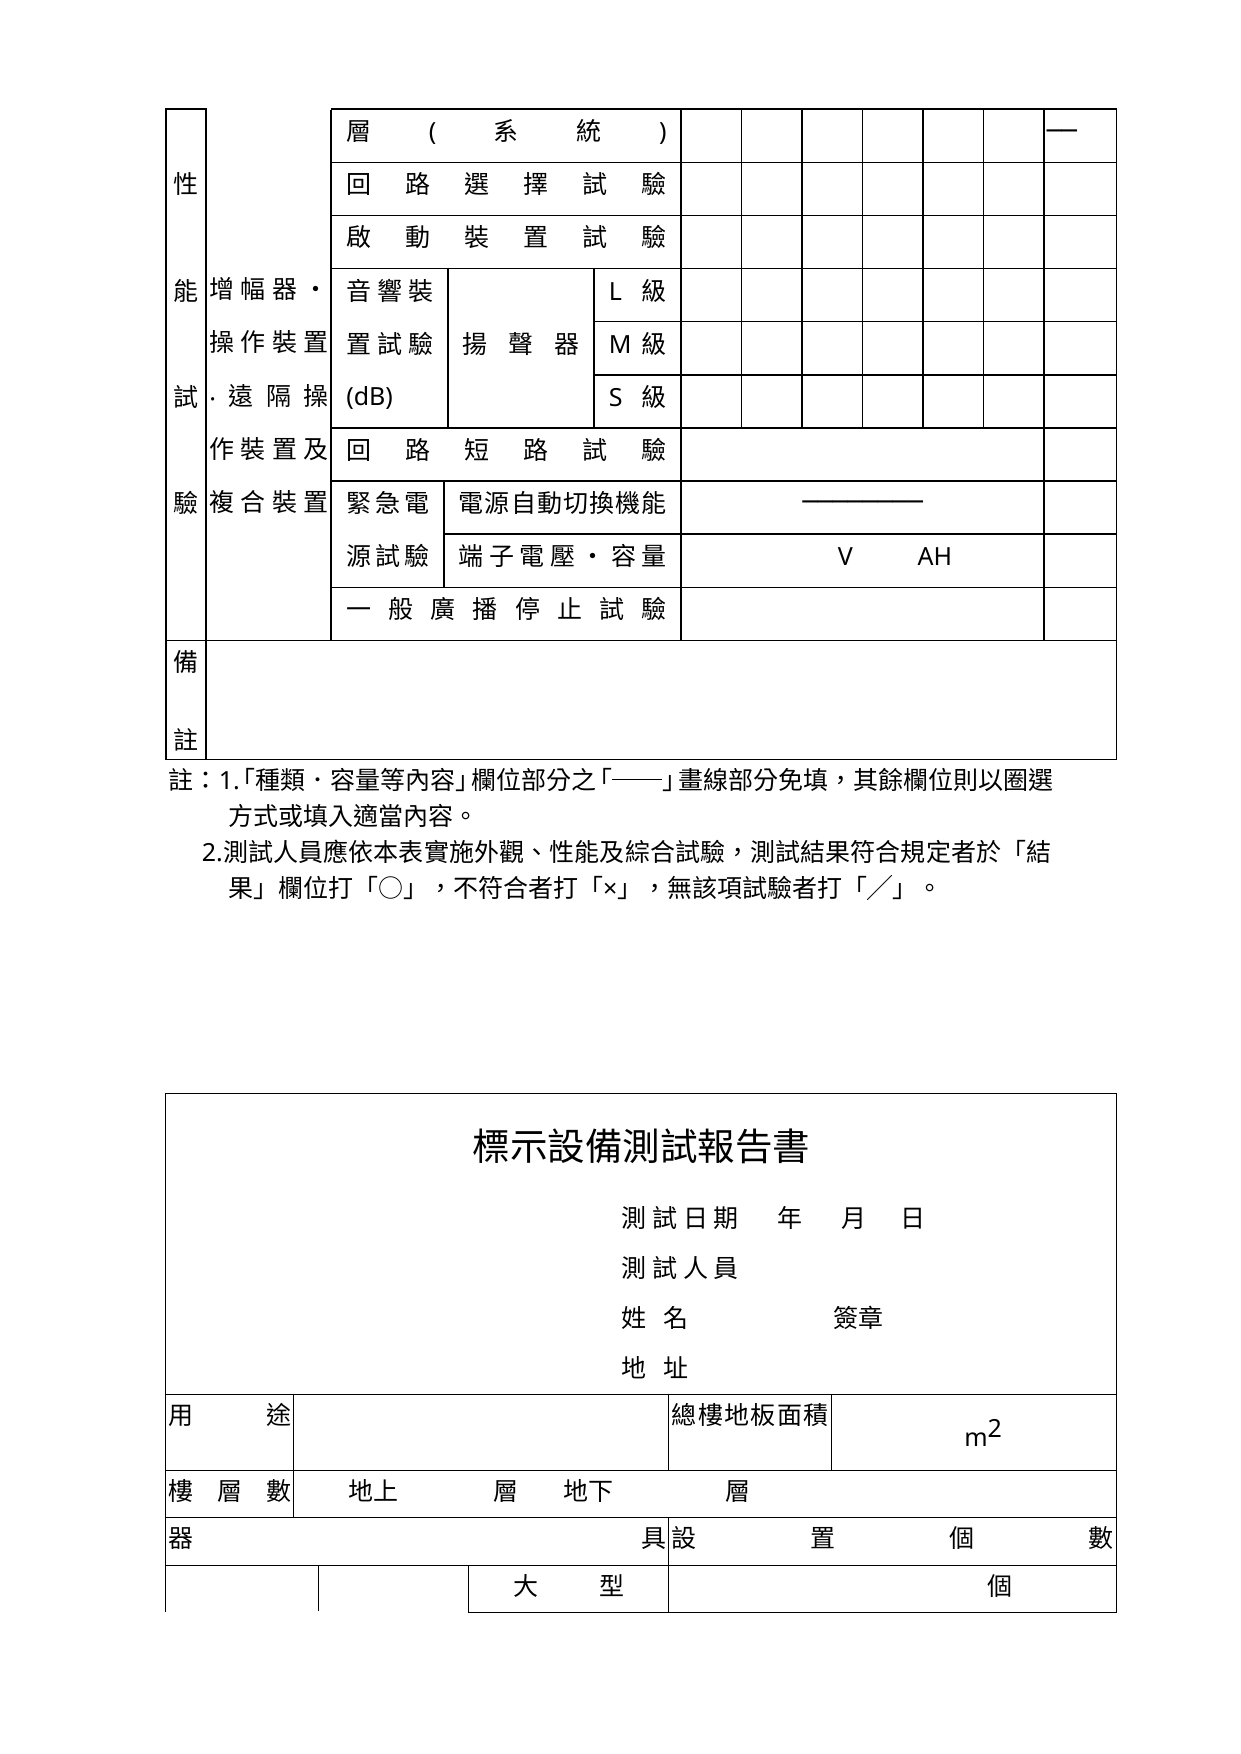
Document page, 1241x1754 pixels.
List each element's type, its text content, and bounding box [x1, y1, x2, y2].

table_cell [1045, 216, 1116, 268]
table_cell [742, 269, 801, 321]
table_cell [682, 269, 741, 321]
table_cell 能 [167, 268, 205, 321]
table_cell [167, 110, 205, 161]
table_cell 個 [669, 1566, 1116, 1612]
table_cell [207, 161, 330, 214]
table_cell [207, 215, 330, 268]
table_cell 器具 [166, 1518, 668, 1565]
table_cell 大 型 [469, 1566, 668, 1612]
table_cell [682, 376, 741, 427]
text 註：1.「種類．容量等內容」欄位部分之「──」畫線部分免填，其餘欄位則以圈選方式或填入適當內容。 [169, 760, 1053, 833]
table_cell 驗 [167, 480, 205, 533]
table_cell 回路選擇試驗 [332, 163, 680, 214]
table_cell 置試驗 [332, 321, 447, 374]
table_cell 用途 [166, 1395, 293, 1470]
table_cell 試 [167, 374, 205, 427]
table_header 標示設備測試報告書 [166, 1094, 1116, 1194]
table_cell [682, 163, 741, 214]
table_cell V AH [682, 535, 1043, 586]
table_cell 測 試 人 員 [619, 1244, 1116, 1294]
table_cell [924, 163, 983, 214]
table_cell [984, 376, 1043, 427]
table_cell 一般廣播停止試驗 [332, 588, 680, 639]
table_cell [863, 376, 922, 427]
table_cell [1045, 376, 1116, 427]
table_cell [682, 588, 1043, 639]
text 2.測試人員應依本表實施外觀、性能及綜合試驗，測試結果符合規定者於「結果」欄位打「○」，不符合者打「×」，無該項試驗者打「╱」。 [169, 833, 1053, 905]
table_cell [166, 1244, 619, 1294]
table_cell [319, 1566, 468, 1612]
table_cell [682, 322, 741, 374]
table_cell [984, 322, 1043, 374]
table_cell M級 [595, 322, 680, 374]
table_cell [449, 374, 593, 427]
table_cell 總樓地板面積 [669, 1395, 831, 1470]
table_cell 備 註 [167, 641, 205, 758]
table_cell [1045, 482, 1116, 533]
table_cell 地上 層 地下 層 [294, 1471, 1116, 1517]
table_cell [166, 1566, 319, 1612]
table_cell [742, 322, 801, 374]
table_cell [207, 586, 330, 639]
table_cell [167, 427, 205, 480]
table_cell 性 [167, 161, 205, 214]
table_cell 啟動裝置試驗 [332, 216, 680, 268]
table_cell [167, 586, 205, 639]
table_cell [207, 108, 331, 161]
table_cell [803, 216, 862, 268]
table_cell 複合裝置 [207, 480, 330, 533]
table_cell [742, 110, 801, 161]
table_cell 作裝置及 [207, 427, 330, 480]
table_cell [863, 110, 922, 161]
table_cell ‧遠隔操 [207, 374, 330, 427]
table_cell [924, 269, 983, 321]
table_cell [742, 376, 801, 427]
table_cell 回路短路試驗 [332, 429, 680, 480]
table_cell [803, 269, 862, 321]
table_cell [803, 376, 862, 427]
table_cell [803, 110, 862, 161]
table_cell 姓 名 簽章 [619, 1294, 1116, 1344]
table_cell m2 [832, 1395, 1116, 1470]
table_cell [682, 429, 1043, 480]
table_cell [924, 322, 983, 374]
table_cell 音響裝 [332, 269, 447, 321]
table_cell [1045, 269, 1116, 321]
table_cell [863, 163, 922, 214]
table_cell [863, 269, 922, 321]
table_cell 層(系統) [332, 110, 680, 161]
table_cell [1045, 429, 1116, 480]
table_cell [166, 1194, 619, 1244]
table_cell [682, 110, 741, 161]
table_cell [742, 216, 801, 268]
table_cell 樓層數 [166, 1471, 293, 1517]
table_cell (dB) [332, 374, 447, 427]
table_cell [924, 376, 983, 427]
table_cell [167, 321, 205, 374]
table_cell [1045, 588, 1116, 639]
table_cell [1045, 535, 1116, 586]
table_cell [207, 641, 1116, 758]
table_cell [167, 533, 205, 586]
table_cell [449, 269, 593, 321]
table_cell [166, 1294, 619, 1344]
table_cell [984, 269, 1043, 321]
table_cell 端子電壓‧容量 [445, 535, 680, 586]
table_cell 測 試 日 期 年 月 日 [619, 1194, 1116, 1244]
table_cell 操作裝置 [207, 321, 330, 374]
table_cell [682, 216, 741, 268]
table_cell 源試驗 [332, 533, 443, 586]
table_cell [863, 322, 922, 374]
table_cell ── [1045, 110, 1116, 161]
table_cell 電源自動切換機能 [445, 482, 680, 533]
table_cell [167, 215, 205, 268]
table_cell 增幅器‧ [207, 268, 330, 321]
table_cell [863, 216, 922, 268]
table_cell [1045, 322, 1116, 374]
table_cell [294, 1395, 668, 1470]
table_cell [1045, 163, 1116, 214]
table_cell L級 [595, 269, 680, 321]
table_cell 地 址 [619, 1344, 1116, 1394]
table_cell [924, 216, 983, 268]
table_cell 緊急電 [332, 482, 443, 533]
table_cell [984, 163, 1043, 214]
table_cell ──────── [682, 482, 1043, 533]
table_cell [924, 110, 983, 161]
table_cell [803, 322, 862, 374]
table_cell 揚聲器 [449, 321, 593, 374]
table_cell 設置個數 [669, 1518, 1116, 1565]
table_cell [984, 110, 1043, 161]
table_cell [803, 163, 862, 214]
table_cell [742, 163, 801, 214]
table_cell [166, 1344, 619, 1394]
table_cell S級 [595, 376, 680, 427]
table_cell [207, 533, 330, 586]
table_cell [984, 216, 1043, 268]
